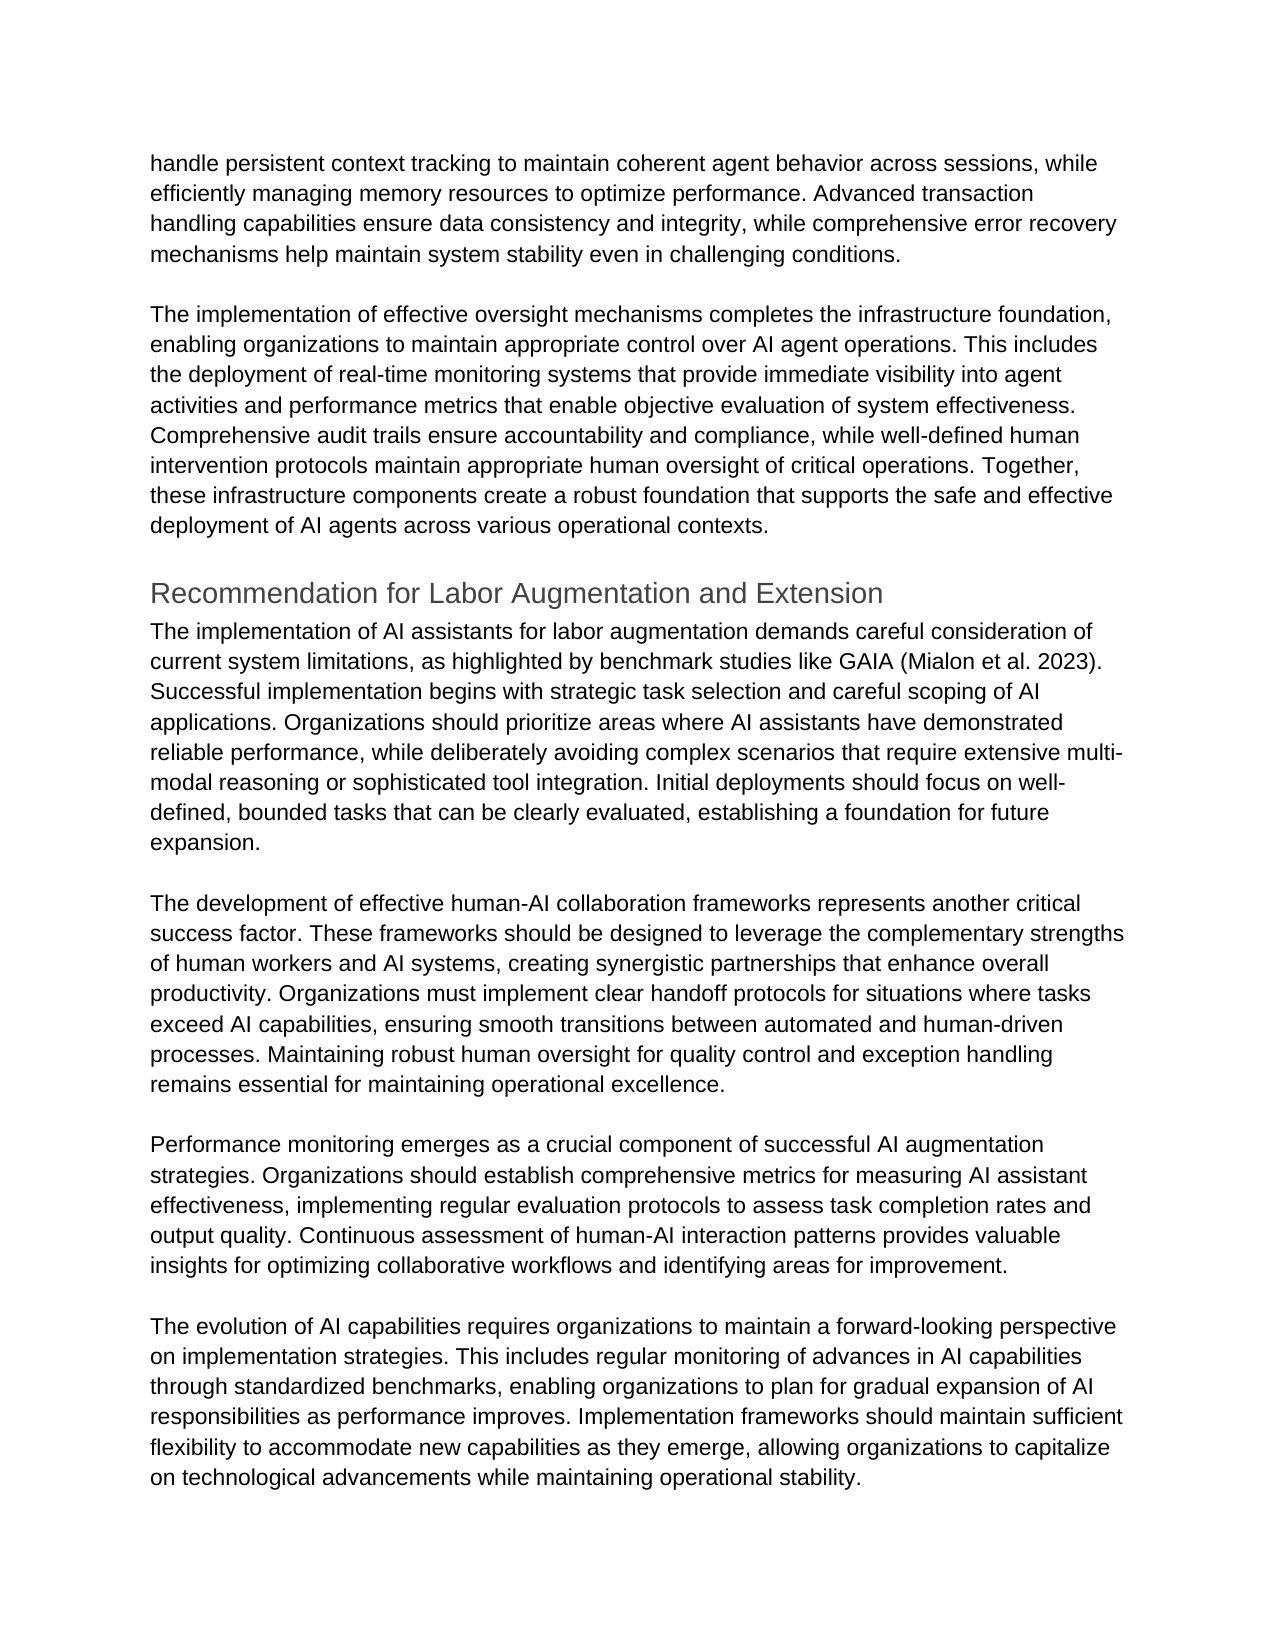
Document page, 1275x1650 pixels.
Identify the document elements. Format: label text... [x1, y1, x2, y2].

text The evolution of AI capabilities requires organizations to maintain a forward-looking perspective on implementation strategies. This includes regular monitoring of advances in AI capabilities through standardized benchmarks, enabling organizations to plan for gradual expansion of AI responsibilities as performance improves. Implementation frameworks should maintain sufficient flexibility to accommodate new capabilities as they emerge, allowing organizations to capitalize on technological advancements while maintaining operational stability. [150, 1313, 1125, 1490]
text Performance monitoring emerges as a crucial component of successful AI augmentation strategies. Organizations should establish comprehensive metrics for measuring AI assistant effectiveness, implementing regular evaluation protocols to assess task completion rates and output quality. Continuous assessment of human-AI interaction patterns provides valuable insights for optimizing collaborative workflows and identifying areas for improvement. [150, 1131, 1125, 1279]
text The implementation of effective oversight mechanisms completes the infrastructure foundation, enabling organizations to maintain appropriate control over AI agent operations. This includes the deployment of real-time monitoring systems that provide immediate visibility into agent activities and performance metrics that enable objective evaluation of system effectiveness. Comprehensive audit trails ensure accountability and compliance, while well-defined human intervention protocols maintain appropriate human oversight of critical operations. Together, these infrastructure components create a robust foundation that supports the safe and effective deployment of AI agents across various operational contexts. [150, 301, 1125, 539]
text handle persistent context tracking to maintain coherent agent behavior across sessions, while efficiently managing memory resources to optimize performance. Advanced transaction handling capabilities ensure data consistency and integrity, while comprehensive error recovery mechanisms help maintain system stability even in challenging conditions. [150, 150, 1125, 267]
text The development of effective human-AI collaboration frameworks represents another critical success factor. These frameworks should be designed to leverage the complementary strengths of human workers and AI systems, creating synergistic partnerships that enhance overall productivity. Organizations must implement clear handoff protocols for situations where tasks exceed AI capabilities, ensuring smooth transitions between automated and human-driven processes. Maintaining robust human oversight for quality control and exception handling remains essential for maintaining operational excellence. [150, 890, 1125, 1097]
text The implementation of AI assistants for labor augmentation demands careful consideration of current system limitations, as highlighted by benchmark studies like GAIA (Mialon et al. 2023). Successful implementation begins with strategic task selection and careful scoping of AI applications. Organizations should prioritize areas where AI assistants have demonstrated reliable performance, while deliberately avoiding complex scenarios that require extensive multi-modal reasoning or sophisticated tool integration. Initial deployments should focus on well-defined, bounded tasks that can be clearly evaluated, establishing a foundation for future expansion. [150, 618, 1125, 856]
subtitle Recommendation for Labor Augmentation and Extension [150, 576, 1125, 609]
